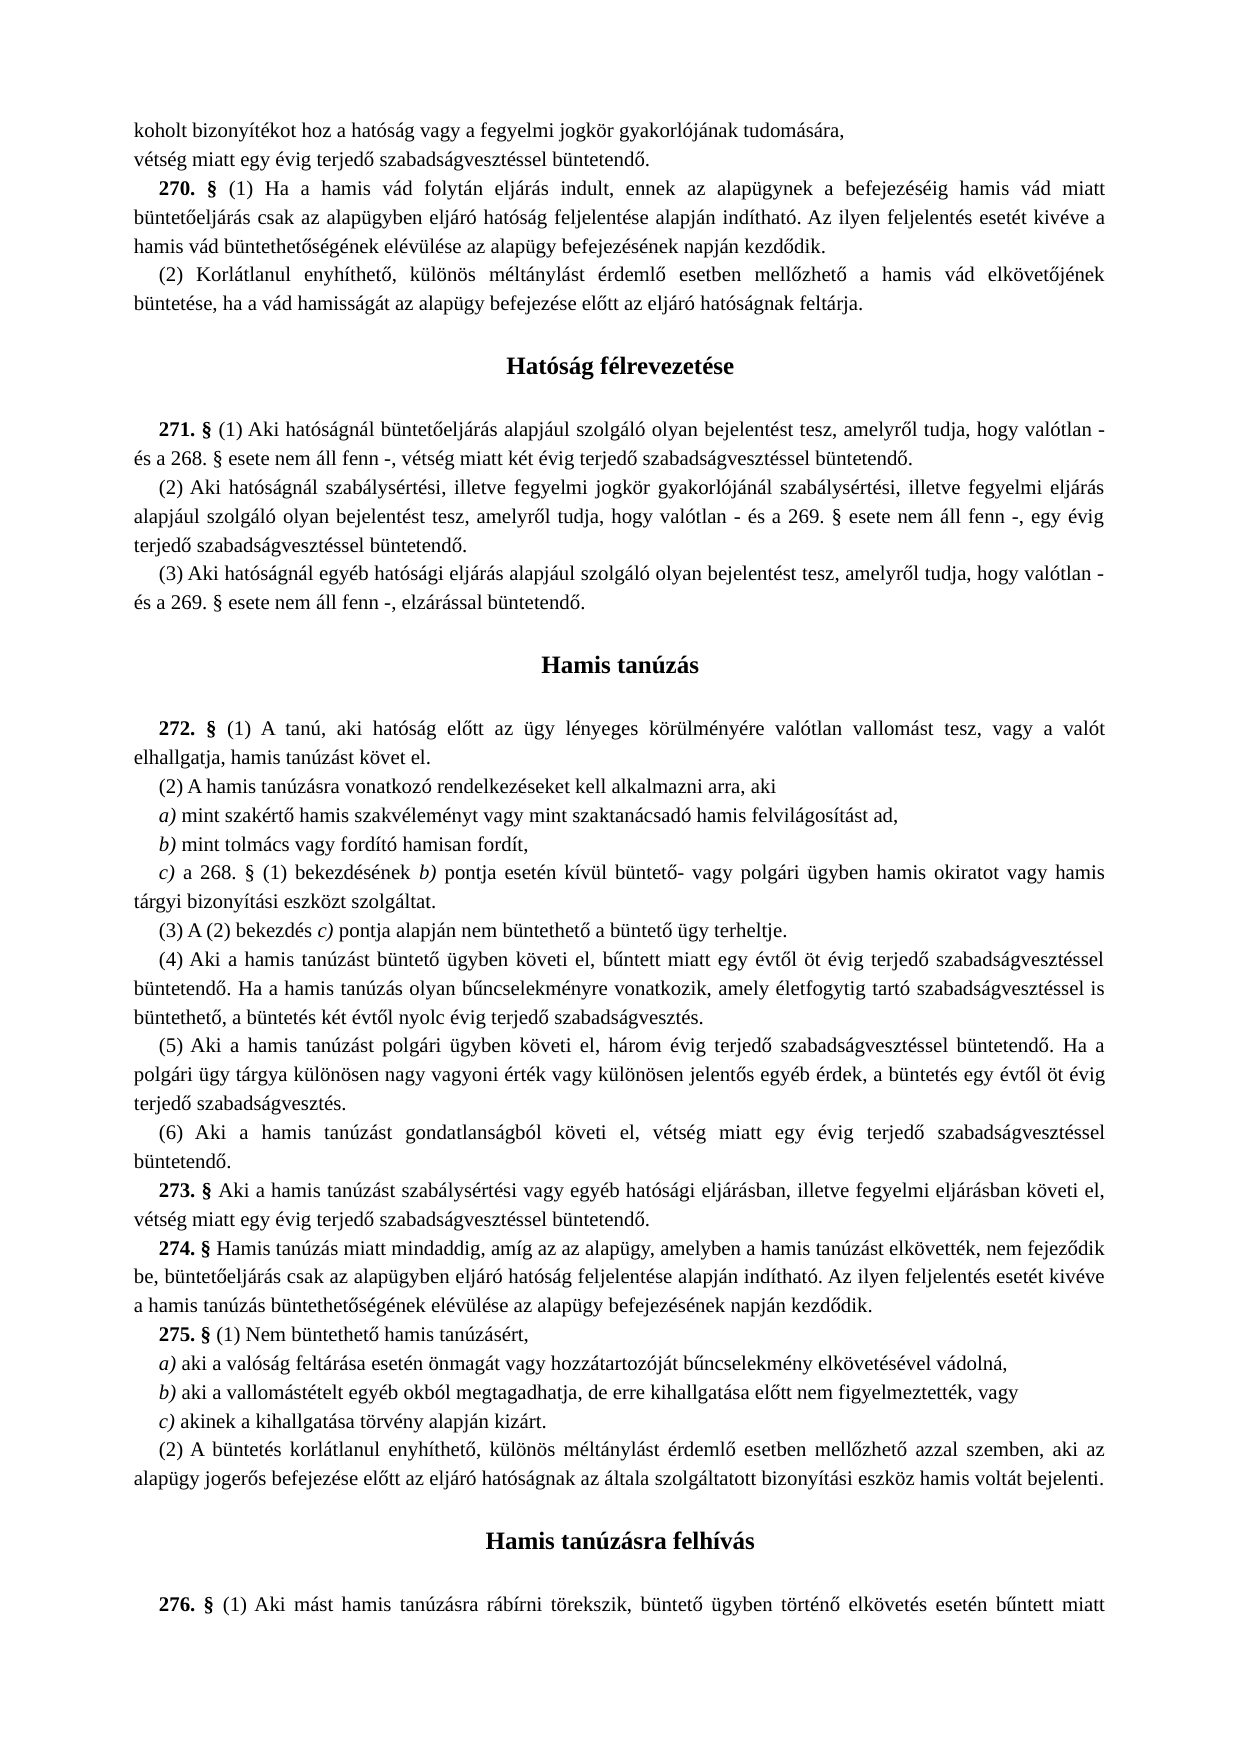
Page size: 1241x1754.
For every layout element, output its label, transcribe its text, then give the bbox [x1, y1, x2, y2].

text Hatóság félrevezetése [134, 351, 1106, 380]
text Hamis tanúzás [134, 650, 1106, 679]
text koholt bizonyítékot hoz a hatóság vagy a fegyelmi jogkör gyakorlójának tudomására, [134, 118, 1106, 142]
text 274. § Hamis tanúzás miatt mindaddig, amíg az az alapügy, amelyben a hamis tanúzást elkövették, nem fejeződik be, büntetőeljárás csak az alapügyben eljáró hatóság feljelentése alapján indítható. Az ilyen feljelentés esetét kivéve a hamis tanúzás büntethetőségének elévülése az alapügy befejezésének napján kezdődik. [134, 1235, 1106, 1317]
text (2) A hamis tanúzásra vonatkozó rendelkezéseket kell alkalmazni arra, aki [134, 774, 1106, 798]
text b) aki a vallomástételt egyéb okból megtagadhatja, de erre kihallgatása előtt nem figyelmeztették, vagy [134, 1380, 1106, 1404]
text b) mint tolmács vagy fordító hamisan fordít, [134, 831, 1106, 856]
text (2) Korlátlanul enyhíthető, különös méltánylást érdemlő esetben mellőzhető a hamis vád elkövetőjének büntetése, ha a vád hamisságát az alapügy befejezése előtt az eljáró hatóságnak feltárja. [134, 262, 1106, 315]
text c) a 268. § (1) bekezdésének b) pontja esetén kívül büntető- vagy polgári ügyben hamis okiratot vagy hamis tárgyi bizonyítási eszközt szolgáltat. [134, 860, 1106, 913]
text 271. § (1) Aki hatóságnál büntetőeljárás alapjául szolgáló olyan bejelentést tesz, amelyről tudja, hogy valótlan - és a 268. § esete nem áll fenn -, vétség miatt két évig terjedő szabadságvesztéssel büntetendő. [134, 417, 1106, 470]
text (4) Aki a hamis tanúzást büntető ügyben követi el, bűntett miatt egy évtől öt évig terjedő szabadságvesztéssel büntetendő. Ha a hamis tanúzás olyan bűncselekményre vonatkozik, amely életfogytig tartó szabadságvesztéssel is büntethető, a büntetés két évtől nyolc évig terjedő szabadságvesztés. [134, 947, 1106, 1029]
text Hamis tanúzásra felhívás [134, 1526, 1106, 1555]
text vétség miatt egy évig terjedő szabadságvesztéssel büntetendő. [134, 147, 1106, 171]
text 273. § Aki a hamis tanúzást szabálysértési vagy egyéb hatósági eljárásban, illetve fegyelmi eljárásban követi el, vétség miatt egy évig terjedő szabadságvesztéssel büntetendő. [134, 1178, 1106, 1231]
text (5) Aki a hamis tanúzást polgári ügyben követi el, három évig terjedő szabadságvesztéssel büntetendő. Ha a polgári ügy tárgya különösen nagy vagyoni érték vagy különösen jelentős egyéb érdek, a büntetés egy évtől öt évig terjedő szabadságvesztés. [134, 1033, 1106, 1115]
text 270. § (1) Ha a hamis vád folytán eljárás indult, ennek az alapügynek a befejezéséig hamis vád miatt büntetőeljárás csak az alapügyben eljáró hatóság feljelentése alapján indítható. Az ilyen feljelentés esetét kivéve a hamis vád büntethetőségének elévülése az alapügy befejezésének napján kezdődik. [134, 176, 1106, 258]
text (3) Aki hatóságnál egyéb hatósági eljárás alapjául szolgáló olyan bejelentést tesz, amelyről tudja, hogy valótlan - és a 269. § esete nem áll fenn -, elzárással büntetendő. [134, 561, 1106, 614]
text c) akinek a kihallgatása törvény alapján kizárt. [134, 1408, 1106, 1433]
text 275. § (1) Nem büntethető hamis tanúzásért, [134, 1322, 1106, 1346]
text (6) Aki a hamis tanúzást gondatlanságból követi el, vétség miatt egy évig terjedő szabadságvesztéssel büntetendő. [134, 1120, 1106, 1173]
text (3) A (2) bekezdés c) pontja alapján nem büntethető a büntető ügy terheltje. [134, 918, 1106, 942]
text a) aki a valóság feltárása esetén önmagát vagy hozzátartozóját bűncselekmény elkövetésével vádolná, [134, 1351, 1106, 1375]
text a) mint szakértő hamis szakvéleményt vagy mint szaktanácsadó hamis felvilágosítást ad, [134, 803, 1106, 827]
text 276. § (1) Aki mást hamis tanúzásra rábírni törekszik, büntető ügyben történő elkövetés esetén bűntett miatt [134, 1592, 1106, 1616]
text 272. § (1) A tanú, aki hatóság előtt az ügy lényeges körülményére valótlan vallomást tesz, vagy a valót elhallgatja, hamis tanúzást követ el. [134, 716, 1106, 769]
text (2) Aki hatóságnál szabálysértési, illetve fegyelmi jogkör gyakorlójánál szabálysértési, illetve fegyelmi eljárás alapjául szolgáló olyan bejelentést tesz, amelyről tudja, hogy valótlan - és a 269. § esete nem áll fenn -, egy évig terjedő szabadságvesztéssel büntetendő. [134, 475, 1106, 557]
text (2) A büntetés korlátlanul enyhíthető, különös méltánylást érdemlő esetben mellőzhető azzal szemben, aki az alapügy jogerős befejezése előtt az eljáró hatóságnak az általa szolgáltatott bizonyítási eszköz hamis voltát bejelenti. [134, 1437, 1106, 1490]
